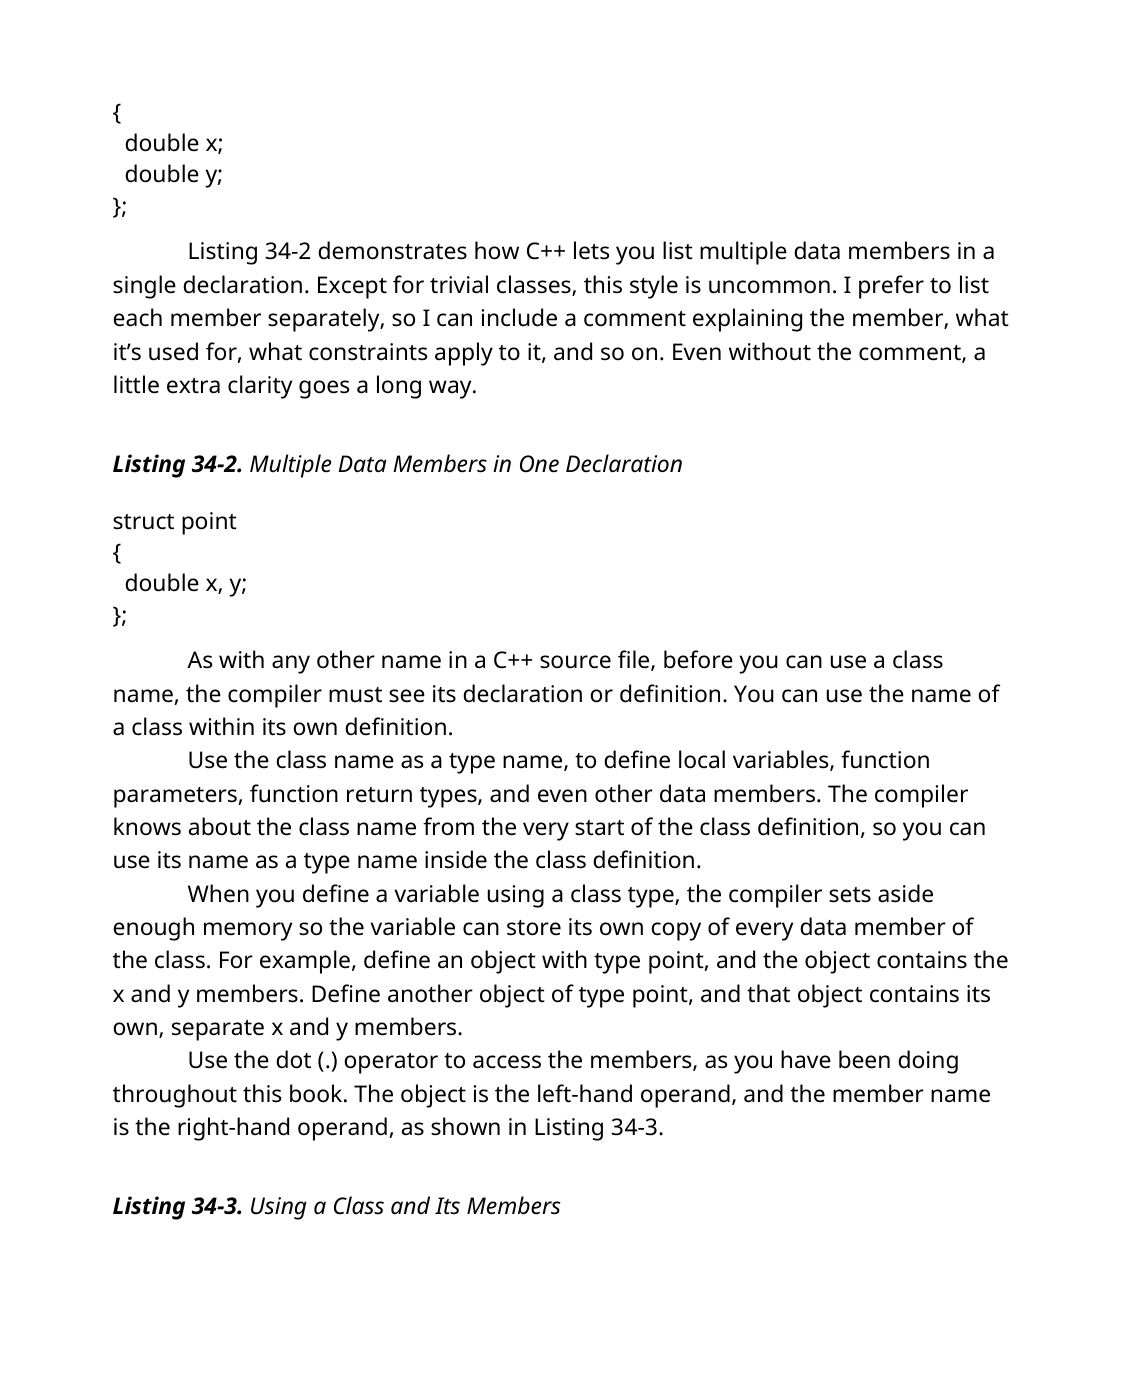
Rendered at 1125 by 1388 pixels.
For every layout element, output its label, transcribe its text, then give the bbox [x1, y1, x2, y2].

text Listing 34-3. Using a Class and Its Members [112, 1190, 1012, 1221]
text As with any other name in a C++ source file, before you can use a class name, the compiler must see its declaration or definition. You can use the name of a class within its own definition. [112, 642, 1012, 742]
text { [112, 96, 1012, 127]
text Use the class name as a type name, to define local variables, function parameters, function return types, and even other data members. The compiler knows about the class name from the very start of the class definition, so you can use its name as a type name inside the class definition. [112, 742, 1012, 876]
text Use the dot (.) operator to access the members, as you have been doing throughout this book. The object is the left-hand operand, and the member name is the right-hand operand, as shown in Listing 34-3. [112, 1042, 1012, 1142]
text }; [112, 598, 1012, 630]
text When you define a variable using a class type, the compiler sets aside enough memory so the variable can store its own copy of every data member of the class. For example, define an object with type point, and the object contains the x and y members. Define another object of type point, and that object contains its own, separate x and y members. [112, 876, 1012, 1042]
text { [112, 536, 1012, 567]
text }; [112, 190, 1012, 221]
text double x; [112, 127, 1012, 158]
text double x, y; [112, 567, 1012, 598]
text Listing 34-2. Multiple Data Members in One Declaration [112, 448, 1012, 479]
text Listing 34-2 demonstrates how C++ lets you list multiple data members in a single declaration. Except for trivial classes, this style is uncommon. I prefer to list each member separately, so I can include a comment explaining the member, what it’s used for, what constraints apply to it, and so on. Even without the comment, a little extra clarity goes a long way. [112, 233, 1012, 400]
text double y; [112, 158, 1012, 190]
text struct point [112, 505, 1012, 536]
